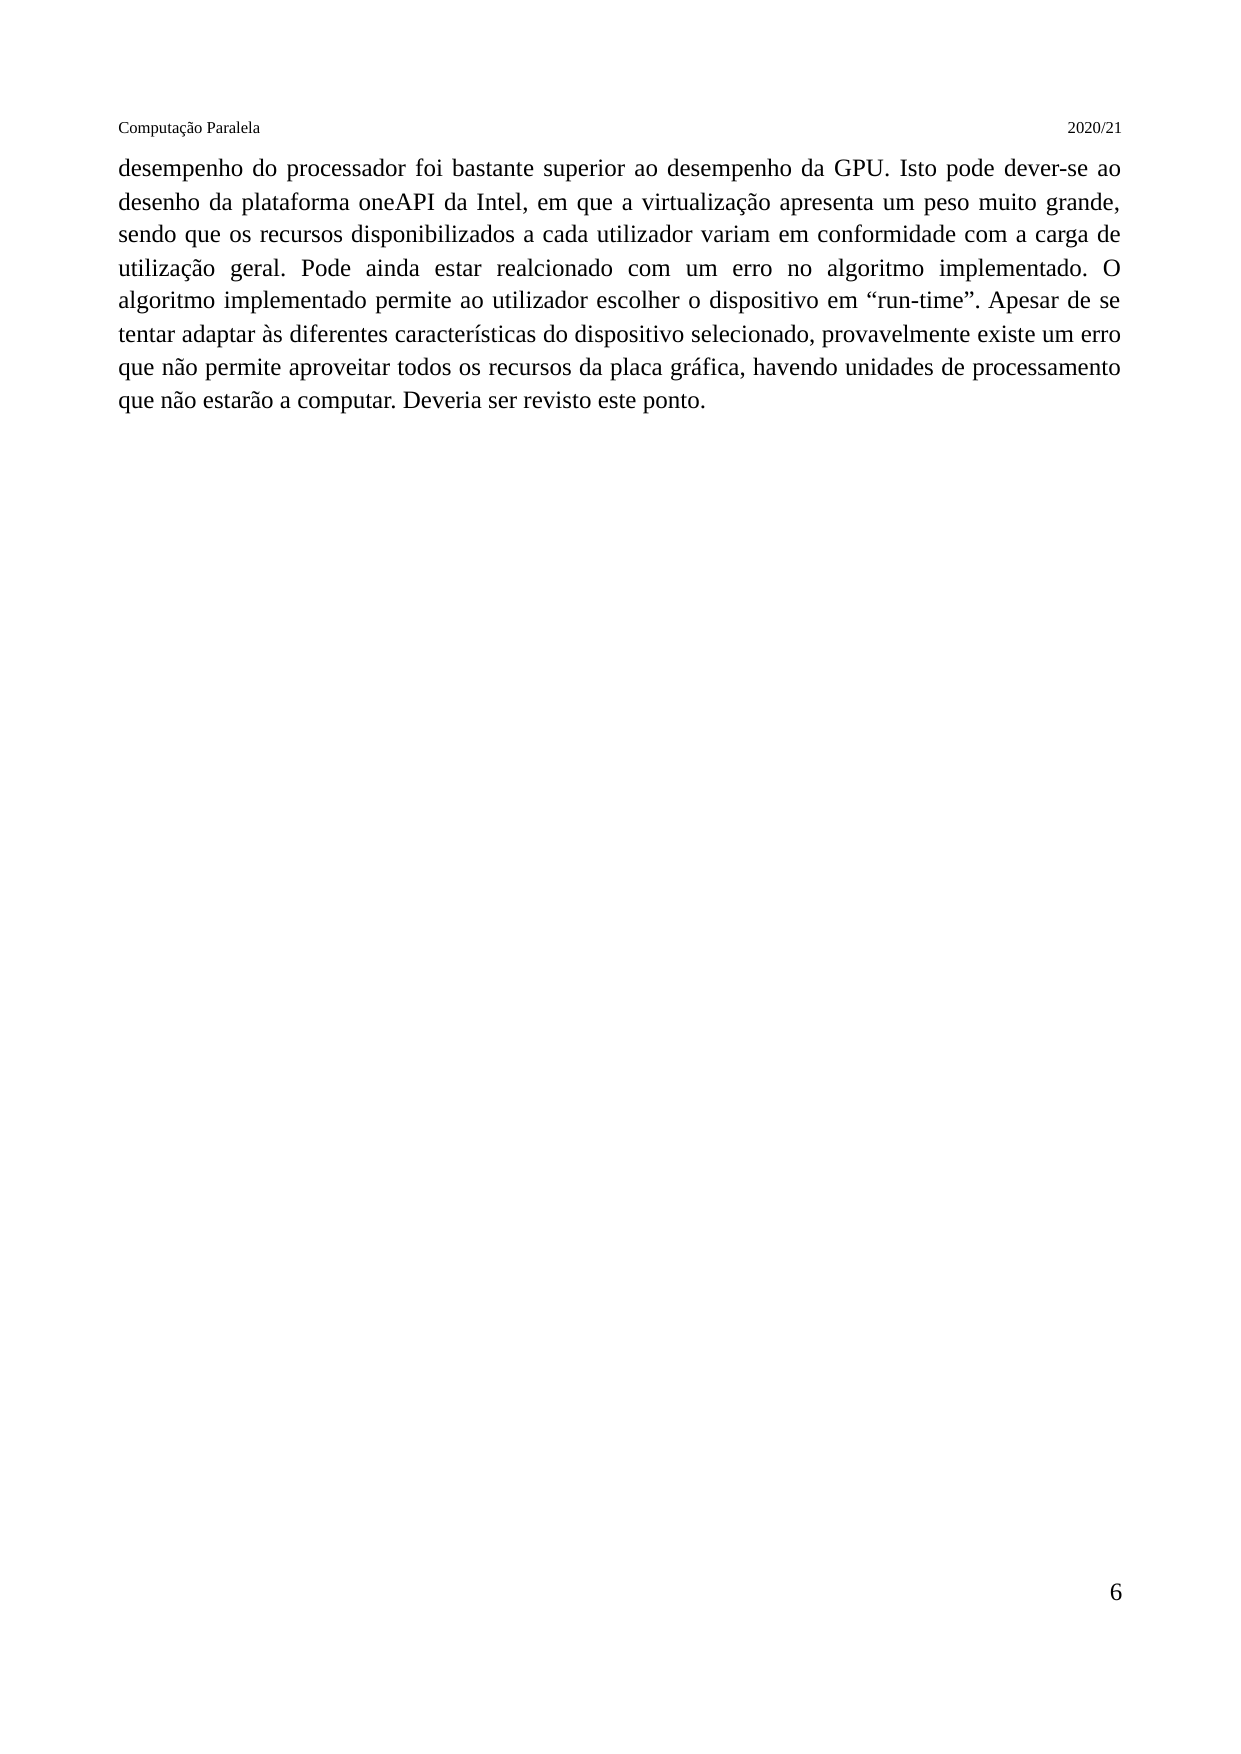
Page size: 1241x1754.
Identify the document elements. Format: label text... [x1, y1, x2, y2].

text desempenho do processador foi bastante superior ao desempenho da GPU. Isto pode dever-se ao desenho da plataforma oneAPI da Intel, em que a virtualização apresenta um peso muito grande, sendo que os recursos disponibilizados a cada utilizador variam em conformidade com a carga de utilização geral. Pode ainda estar realcionado com um erro no algoritmo implementado. O algoritmo implementado permite ao utilizador escolher o dispositivo em “run-time”. Apesar de se tentar adaptar às diferentes características do dispositivo selecionado, provavelmente existe um erro que não permite aproveitar todos os recursos da placa gráfica, havendo unidades de processamento que não estarão a computar. Deveria ser revisto este ponto. [118, 153, 1122, 413]
